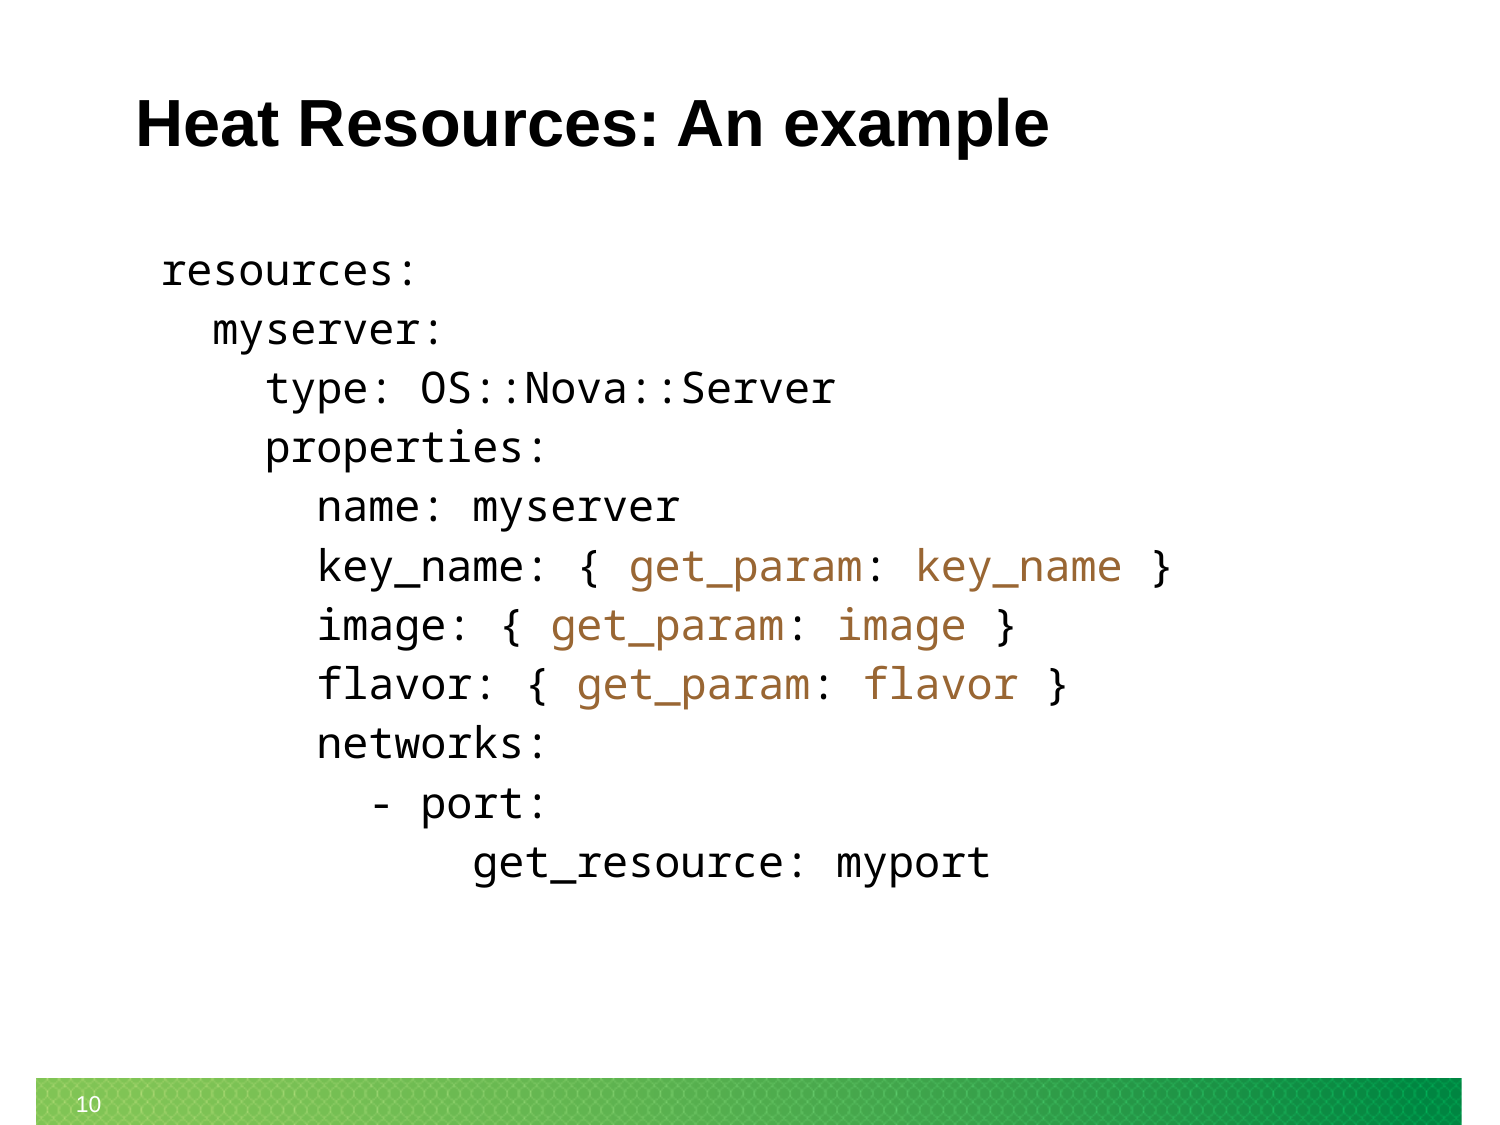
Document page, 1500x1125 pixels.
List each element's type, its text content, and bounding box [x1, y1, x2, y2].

list resources: myserver: type: OS::Nova::Server properties: name: myserver key_name: { get_param: key_name } image: { get_param: image } flavor: { get_param: flavor } networks: - port: get_resource: myport [135, 238, 1372, 892]
picture [36, 1078, 1462, 1125]
title Heat Resources: An example [135, 41, 1372, 204]
